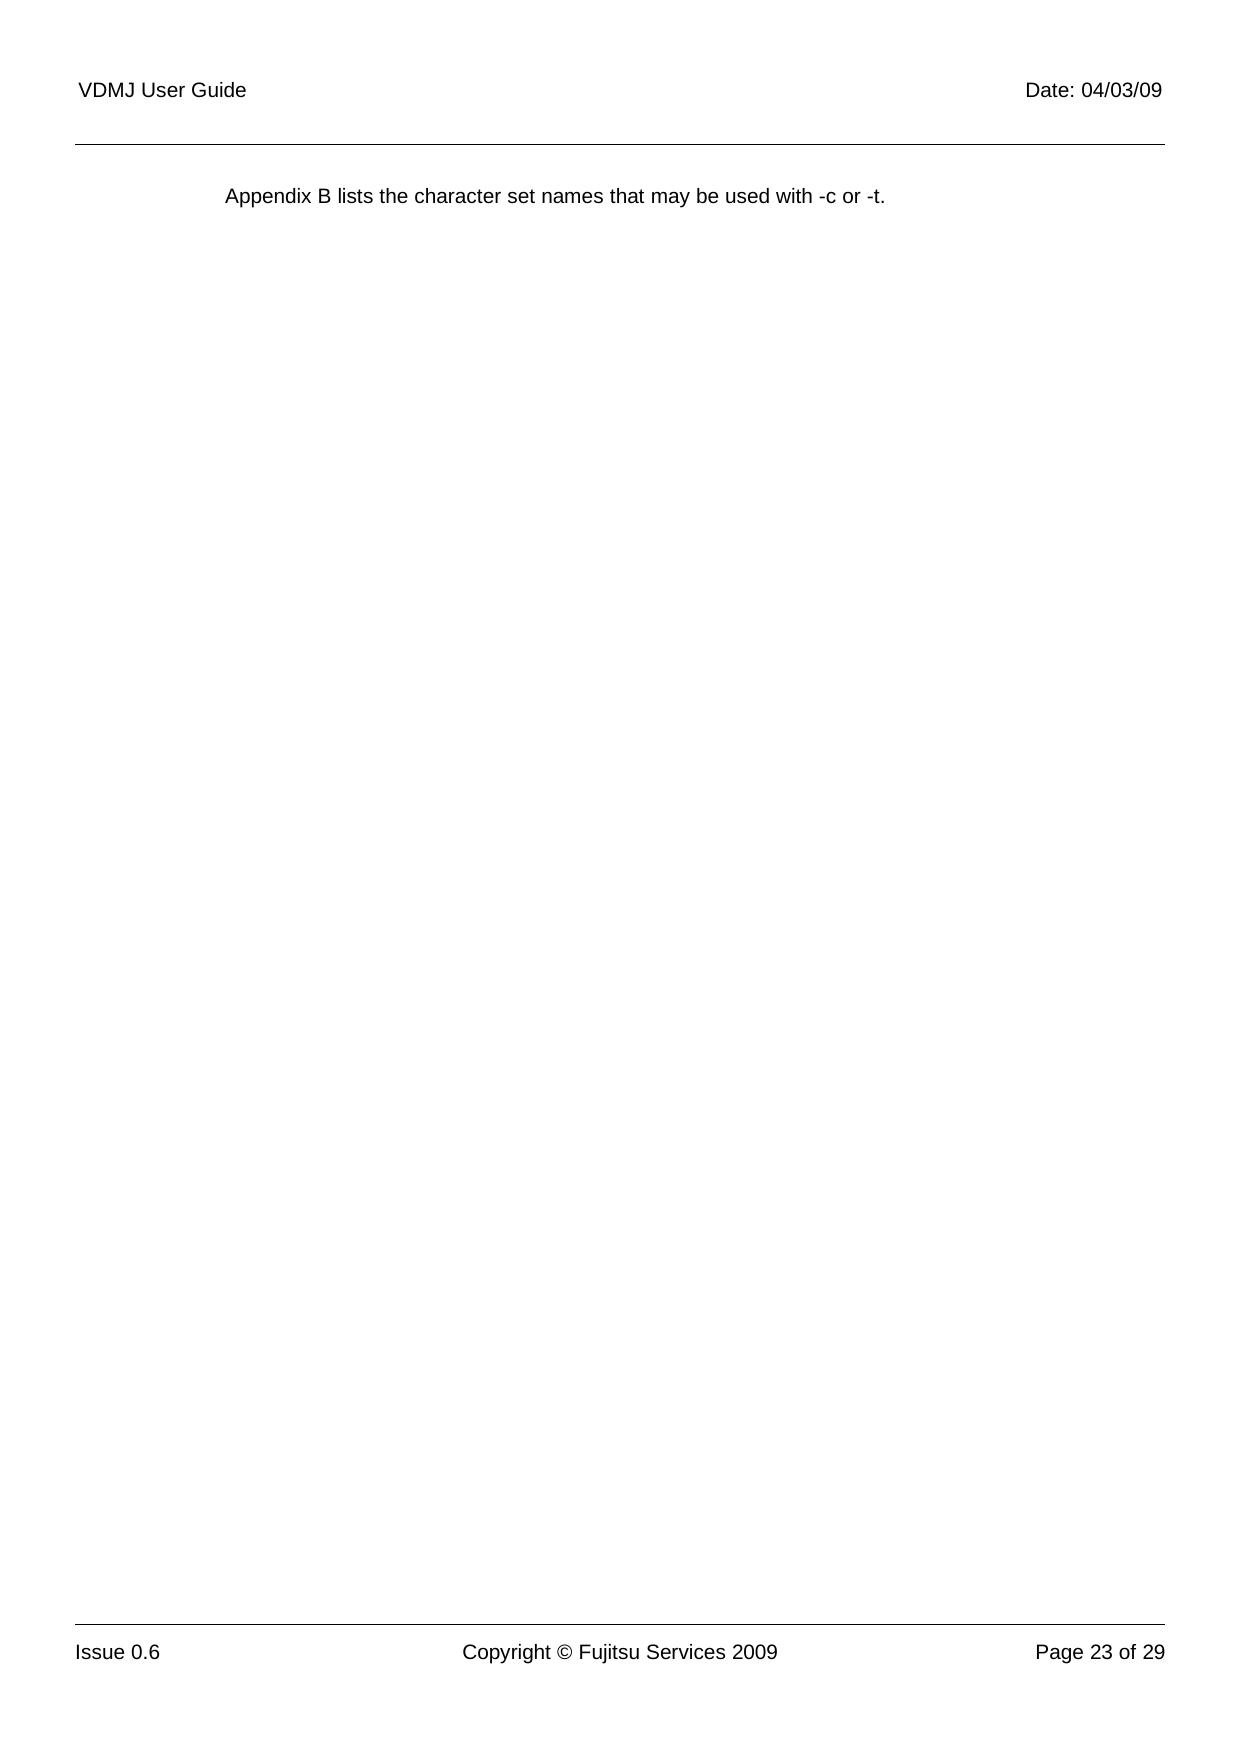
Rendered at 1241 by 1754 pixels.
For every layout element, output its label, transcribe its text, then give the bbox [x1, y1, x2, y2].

text Appendix B lists the character set names that may be used with -c or -t. [225, 184, 1165, 208]
